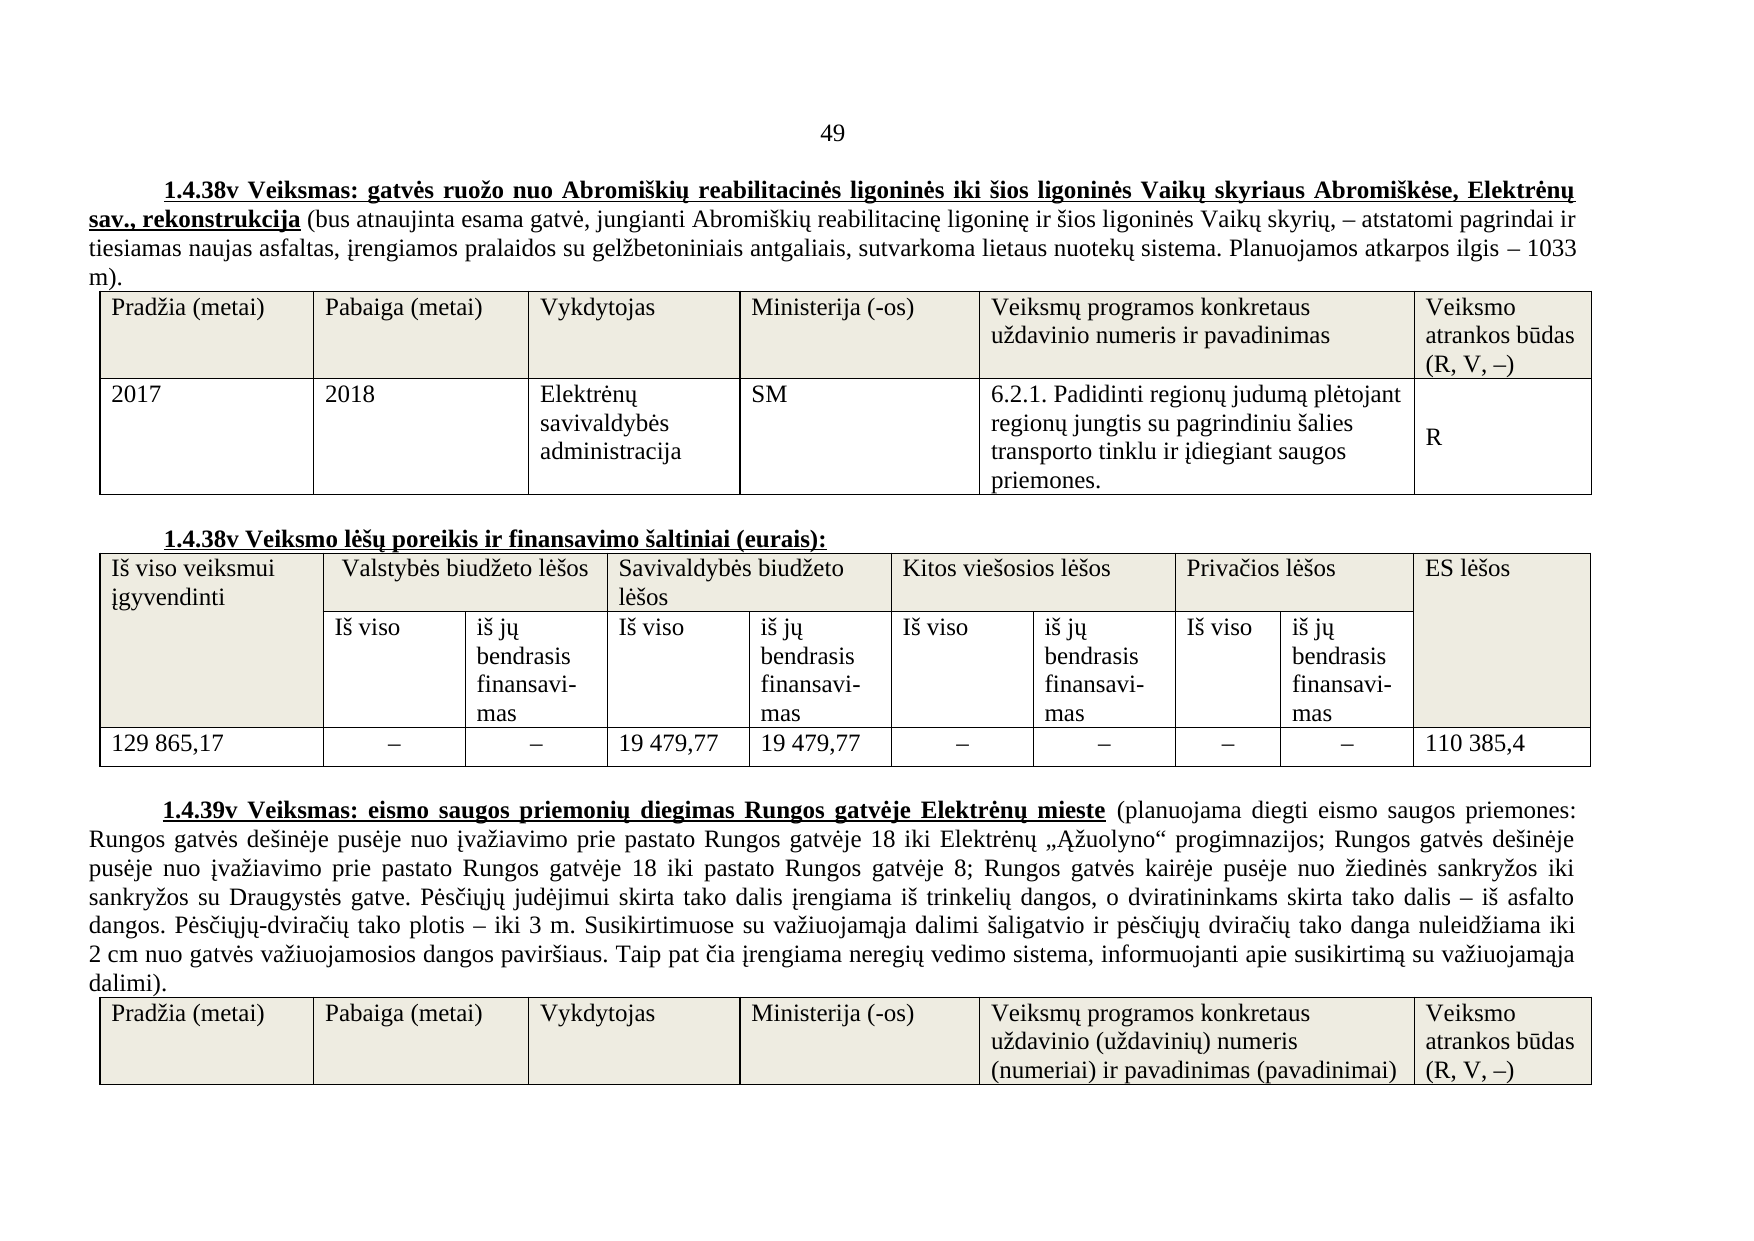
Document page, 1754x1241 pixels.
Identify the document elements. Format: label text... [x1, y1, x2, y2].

table_cell Iš viso [892, 612, 1033, 727]
table_header Iš viso veiksmui įgyvendinti [101, 554, 323, 727]
table_header Valstybės biudžeto lėšos [324, 554, 607, 611]
table_header Veiksmo atrankos būdas (R, V, –) [1415, 292, 1591, 378]
table_cell – [324, 728, 465, 766]
table_cell Iš viso [1176, 612, 1280, 727]
table_header Pradžia (metai) [101, 998, 313, 1084]
table_cell 129 865,17 [101, 728, 323, 766]
table_header Ministerija (-os) [741, 998, 979, 1084]
table_cell Iš viso [324, 612, 465, 727]
text 1.4.38v Veiksmo lėšų poreikis ir finansavimo šaltiniai (eurais): [89, 524, 1577, 552]
table_cell – [466, 728, 607, 766]
table_header Veiksmų programos konkretaus uždavinio (uždavinių) numeris (numeriai) ir pavadinimas (pavadinimai) [980, 998, 1414, 1084]
table_cell 6.2.1. Padidinti regionų judumą plėtojant regionų jungtis su pagrindiniu šalies transporto tinklu ir įdiegiant saugos priemones. [980, 379, 1414, 494]
table_cell 19 479,77 [750, 728, 891, 766]
table_cell iš jų bendrasis finansavi- mas [466, 612, 607, 727]
table_header Veiksmų programos konkretaus uždavinio numeris ir pavadinimas [980, 292, 1414, 378]
table_header Ministerija (-os) [741, 292, 979, 378]
table_header Veiksmo atrankos būdas (R, V, –) [1415, 998, 1591, 1084]
table_cell iš jų bendrasis finansavi- mas [1034, 612, 1175, 727]
table_cell – [1034, 728, 1175, 766]
table_cell iš jų bendrasis finansavi- mas [750, 612, 891, 727]
table_header Privačios lėšos [1176, 554, 1413, 611]
text 1.4.38v Veiksmas: gatvės ruožo nuo Abromiškių reabilitacinės ligoninės iki šios ligoninės Vaikų skyriaus Abromiškėse, Elektrėnų sav., rekonstrukcija (bus atnaujinta esama gatvė, jungianti Abromiškių reabilitacinę ligoninę ir šios ligoninės Vaikų skyrių, – atstatomi pagrindai ir tiesiamas naujas asfaltas, įrengiamos pralaidos su gelžbetoniniais antgaliais, sutvarkoma lietaus nuotekų sistema. Planuojamos atkarpos ilgis – 1033 m). [89, 176, 1577, 291]
table_cell 110 385,4 [1414, 728, 1590, 766]
table_header Pabaiga (metai) [314, 998, 528, 1084]
table_cell – [1281, 728, 1413, 766]
table_cell Elektrėnų savivaldybės administracija [529, 379, 739, 494]
table_cell 2018 [314, 379, 528, 494]
text 1.4.39v Veiksmas: eismo saugos priemonių diegimas Rungos gatvėje Elektrėnų mieste (planuojama diegti eismo saugos priemones: Rungos gatvės dešinėje pusėje nuo įvažiavimo prie pastato Rungos gatvėje 18 iki Elektrėnų „Ąžuolyno“ progimnazijos; Rungos gatvės dešinėje pusėje nuo įvažiavimo prie pastato Rungos gatvėje 18 iki pastato Rungos gatvėje 8; Rungos gatvės kairėje pusėje nuo žiedinės sankryžos iki sankryžos su Draugystės gatve. Pėsčiųjų judėjimui skirta tako dalis įrengiama iš trinkelių dangos, o dviratininkams skirta tako dalis – iš asfalto dangos. Pėsčiųjų-dviračių tako plotis – iki 3 m. Susikirtimuose su važiuojamąja dalimi šaligatvio ir pėsčiųjų dviračių tako danga nuleidžiama iki 2 cm nuo gatvės važiuojamosios dangos paviršiaus. Taip pat čia įrengiama neregių vedimo sistema, informuojanti apie susikirtimą su važiuojamąja dalimi). [89, 795, 1577, 997]
table_cell iš jų bendrasis finansavi- mas [1281, 612, 1413, 727]
table_cell 19 479,77 [608, 728, 749, 766]
table_cell – [892, 728, 1033, 766]
table_header Savivaldybės biudžeto lėšos [608, 554, 891, 611]
table_header Vykdytojas [529, 998, 739, 1084]
table_cell R [1415, 379, 1591, 494]
table_cell SM [741, 379, 979, 494]
table_header Kitos viešosios lėšos [892, 554, 1175, 611]
table_cell 2017 [101, 379, 313, 494]
table_header Pabaiga (metai) [314, 292, 528, 378]
table_cell – [1176, 728, 1280, 766]
table_header Vykdytojas [529, 292, 739, 378]
table_header Pradžia (metai) [101, 292, 313, 378]
table_cell Iš viso [608, 612, 749, 727]
table_header ES lėšos [1414, 554, 1590, 727]
